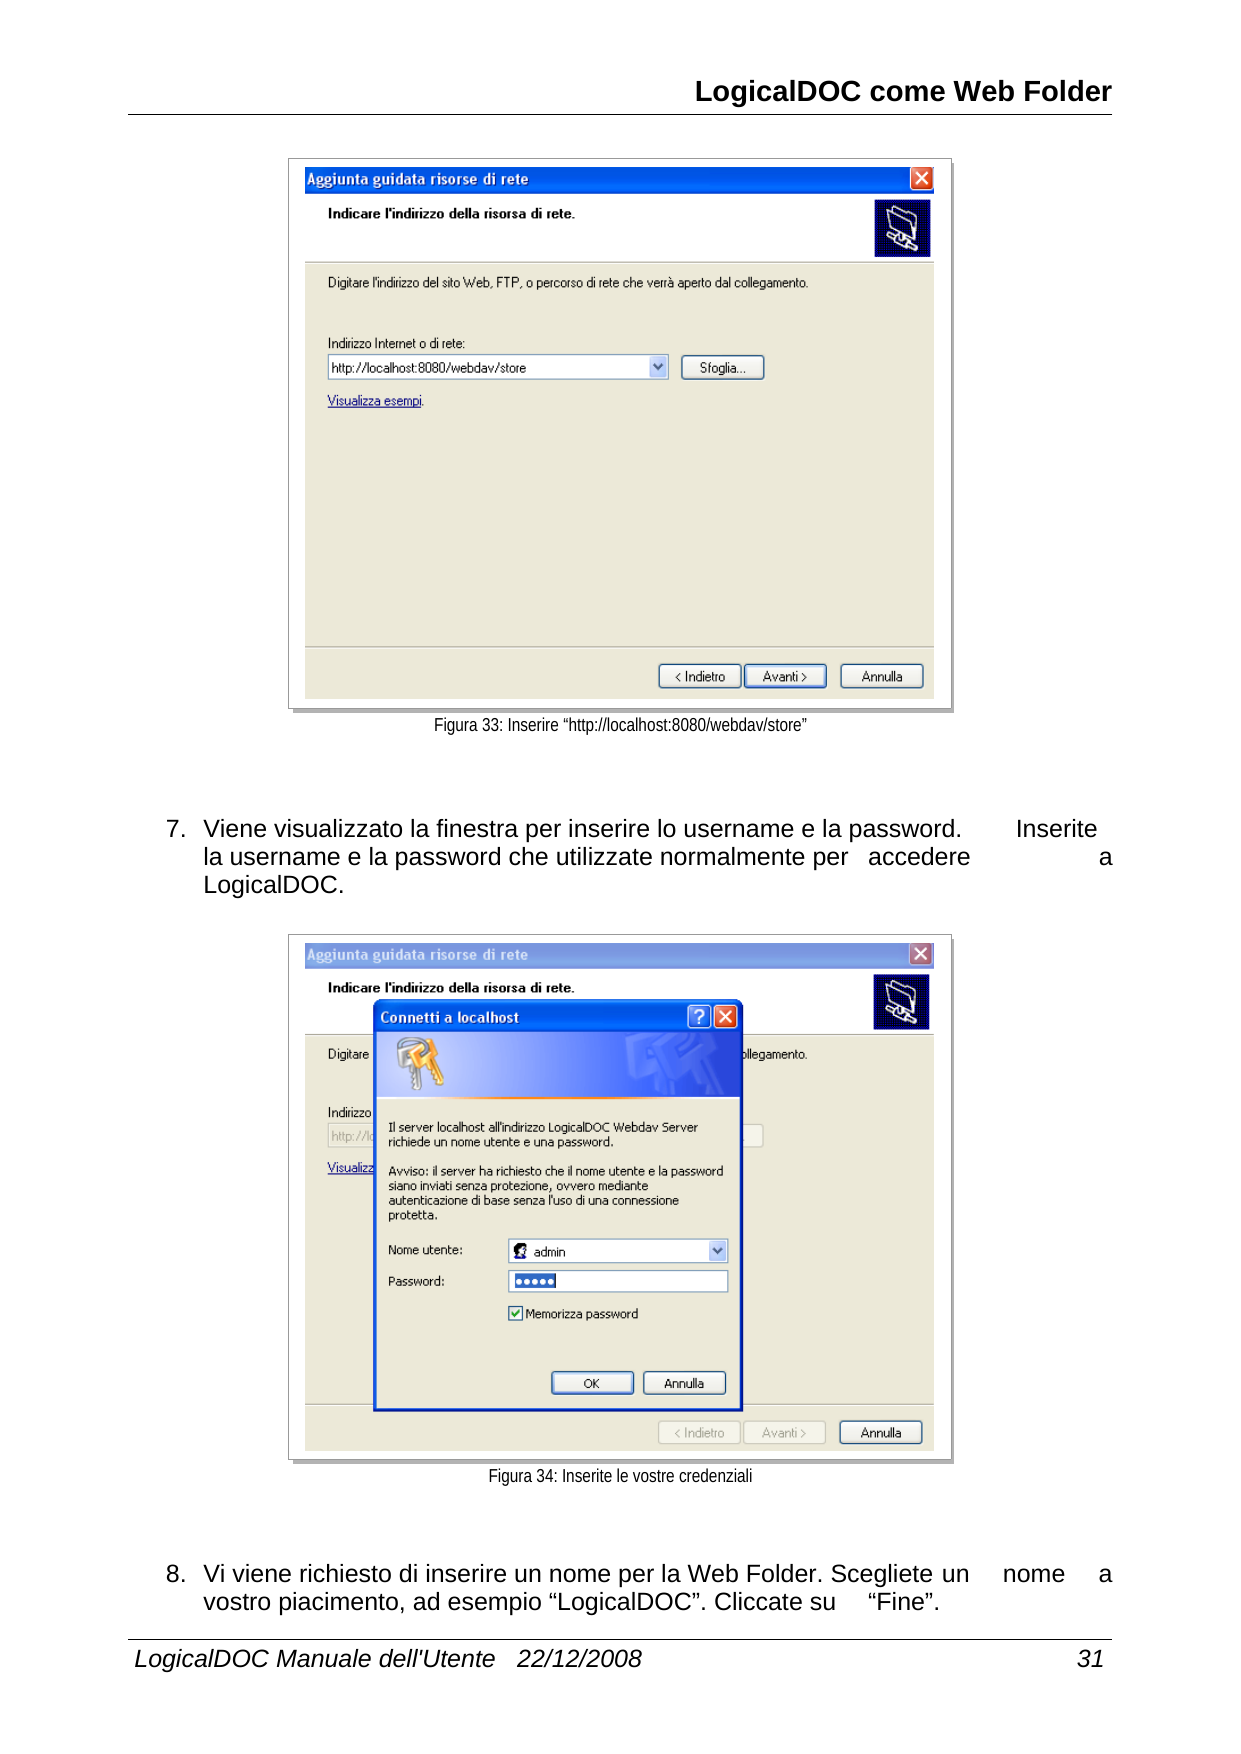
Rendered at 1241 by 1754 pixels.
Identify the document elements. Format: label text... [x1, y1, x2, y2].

list Viene visualizzato la finestra per inserire lo username e la password. Inserite la username e la password che utilizzate normalmente per accedere a LogicalDOC. [166, 814, 1112, 898]
text Figura 34: Inserite le vostre credenziali [288, 1460, 952, 1487]
text Figura 33: Inserire “http://localhost:8080/webdav/store” [288, 709, 952, 736]
list Vi viene richiesto di inserire un nome per la Web Folder. Scegliete un nome a vostro piacimento, ad esempio “LogicalDOC”. Cliccate su “Fine”. [166, 1559, 1112, 1615]
picture [305, 167, 934, 699]
picture [305, 943, 934, 1451]
